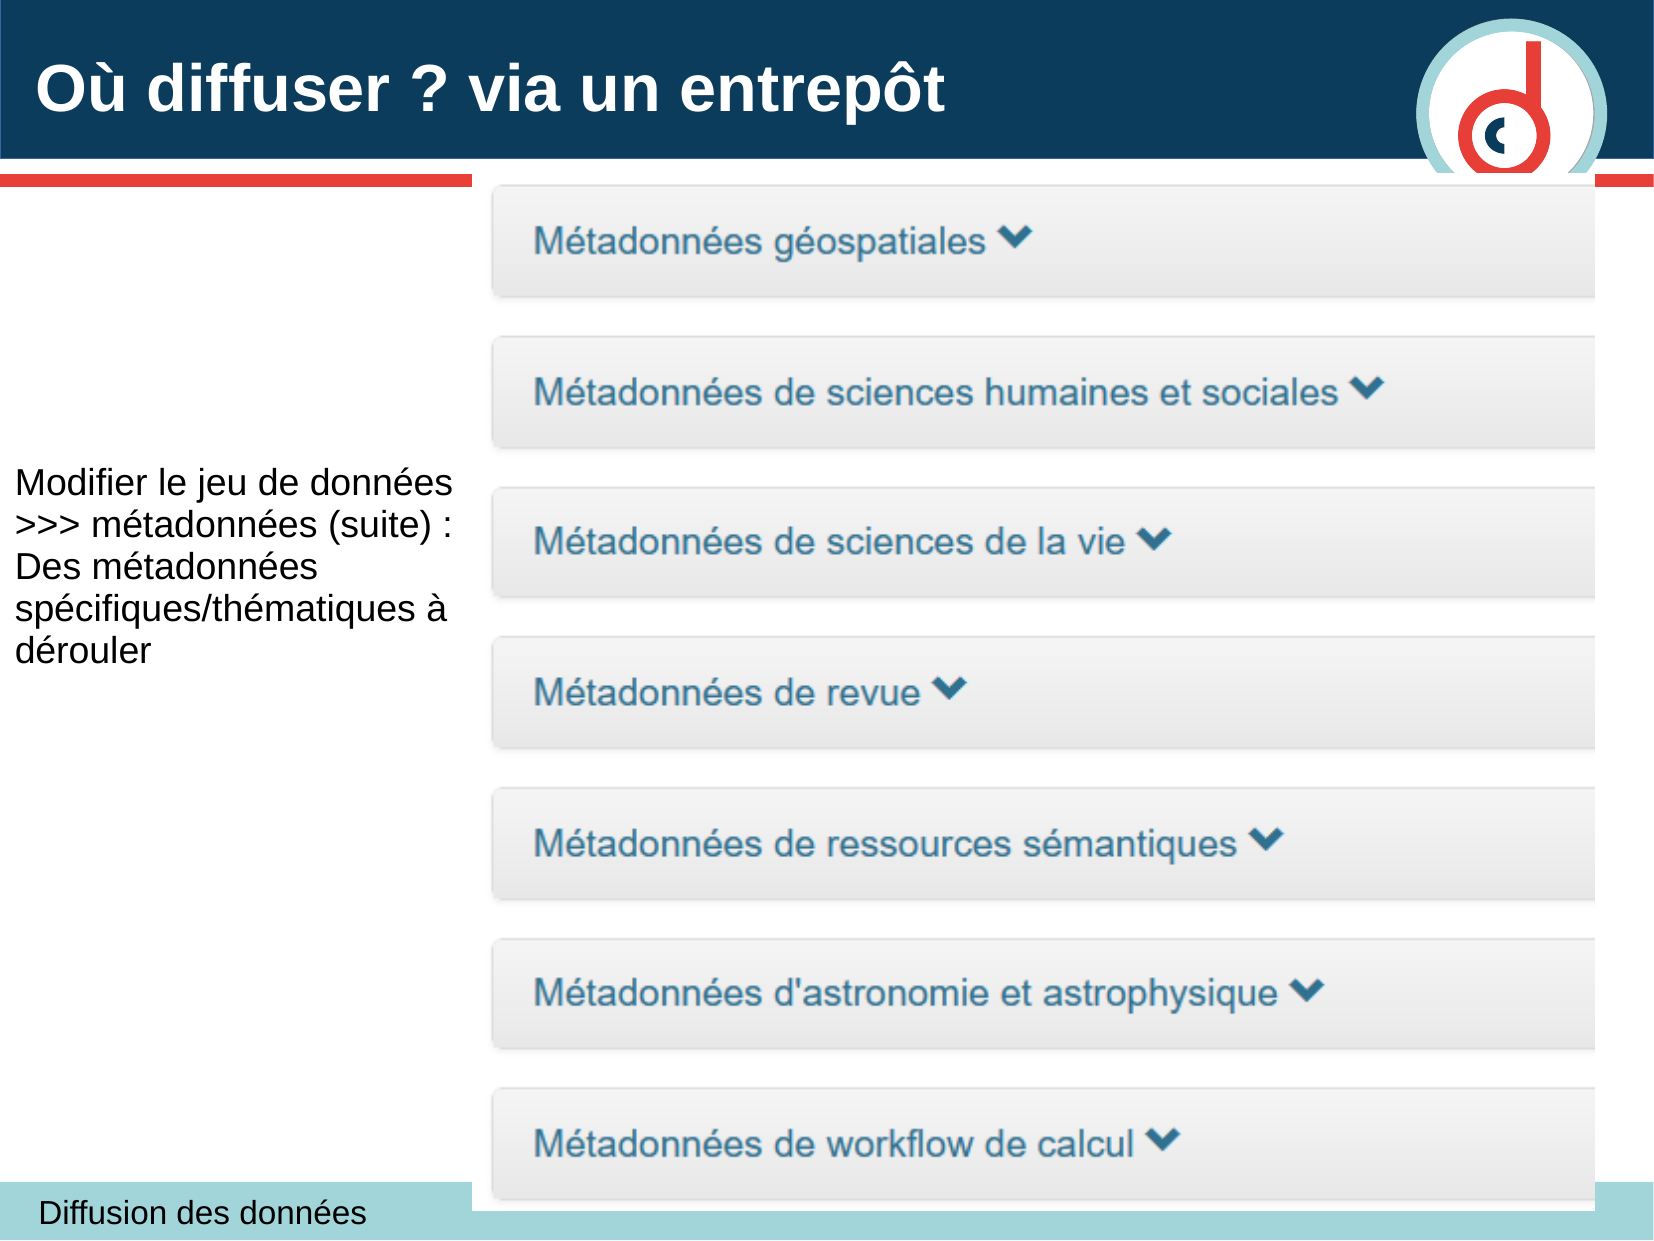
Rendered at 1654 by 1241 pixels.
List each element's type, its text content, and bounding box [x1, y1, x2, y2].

title Où diffuser ? via un entrepôt [35, 11, 1430, 159]
text_box Modifier le jeu de données >>> métadonnées (suite) : Des métadonnées spécifiques/thématiques à dérouler [0, 454, 472, 722]
picture [472, 41, 1595, 1211]
text_box Diffusion des données [23, 1187, 621, 1241]
